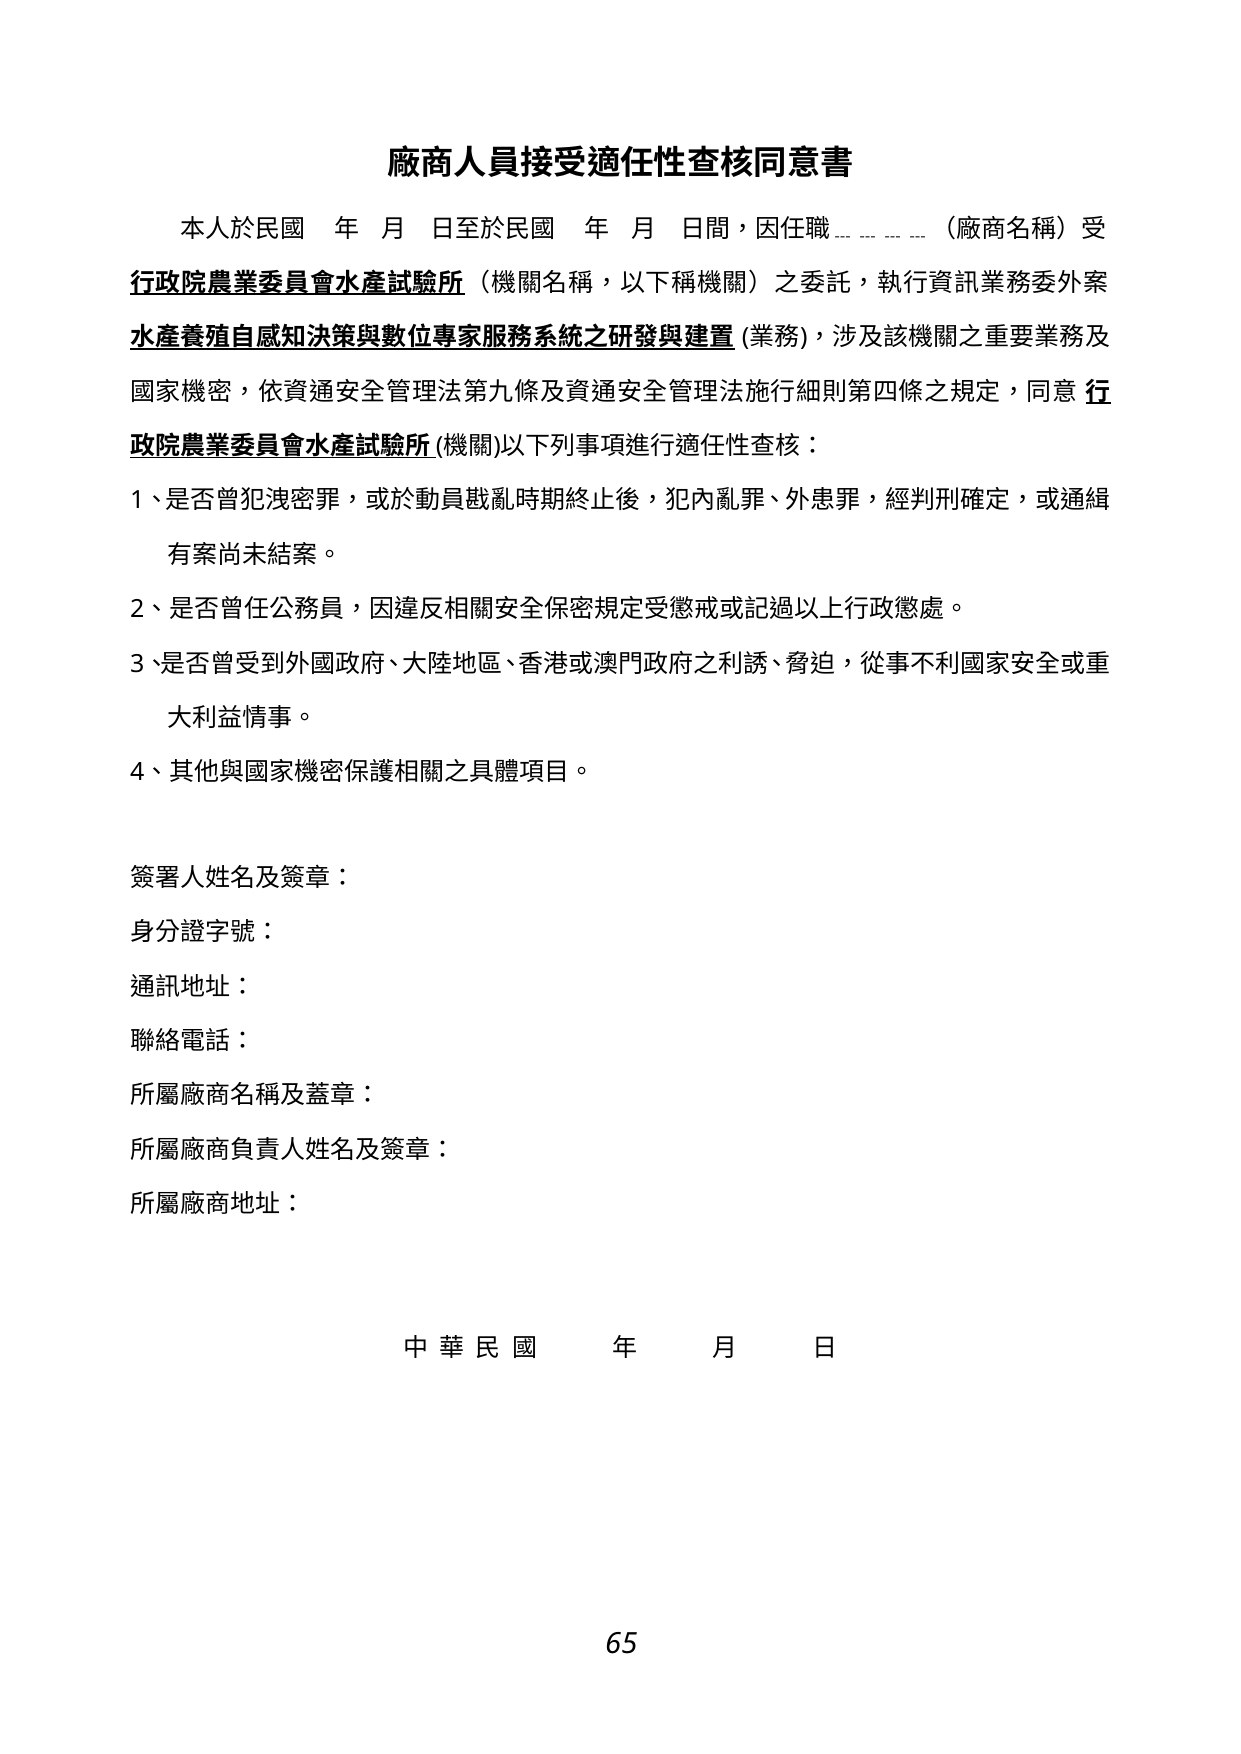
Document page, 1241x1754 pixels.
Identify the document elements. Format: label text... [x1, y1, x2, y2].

text 1、是否曾犯洩密罪，或於動員戡亂時期終止後，犯內亂罪、外患罪，經判刑確定，或通緝有案尚未結案。 [130, 480, 1110, 571]
text 所屬廠商負責人姓名及簽章： [130, 1129, 1110, 1165]
text 所屬廠商地址： [130, 1183, 1110, 1220]
subtitle 中 華 民 國 年 月 日 [130, 1301, 1110, 1364]
text 身分證字號： [130, 912, 1110, 948]
text 所屬廠商名稱及蓋章： [130, 1075, 1110, 1111]
text 通訊地址： [130, 966, 1110, 1002]
text 聯絡電話： [130, 1020, 1110, 1057]
text 4、其他與國家機密保護相關之具體項目。 [130, 752, 1110, 788]
text 廠商人員接受適任性查核同意書 [130, 136, 1110, 184]
text 簽署人姓名及簽章： [130, 857, 1110, 893]
text 本人於民國 年 月 日至於民國 年 月 日間，因任職﹍﹍﹍﹍（廠商名稱）受 行政院農業委員會水產試驗所（機關名稱，以下稱機關）之委託，執行資訊業務委外案 水產養殖自感知決策與數位專家服務系統之研發與建置 (業務)，涉及該機關之重要業務及國家機密，依資通安全管理法第九條及資通安全管理法施行細則第四條之規定，同意 行政院農業委員會水產試驗所 (機關)以下列事項進行適任性查核： [130, 208, 1110, 462]
text 2、是否曾任公務員，因違反相關安全保密規定受懲戒或記過以上行政懲處。 [130, 589, 1110, 625]
text 3、是否曾受到外國政府、大陸地區、香港或澳門政府之利誘、脅迫，從事不利國家安全或重大利益情事。 [130, 643, 1110, 734]
